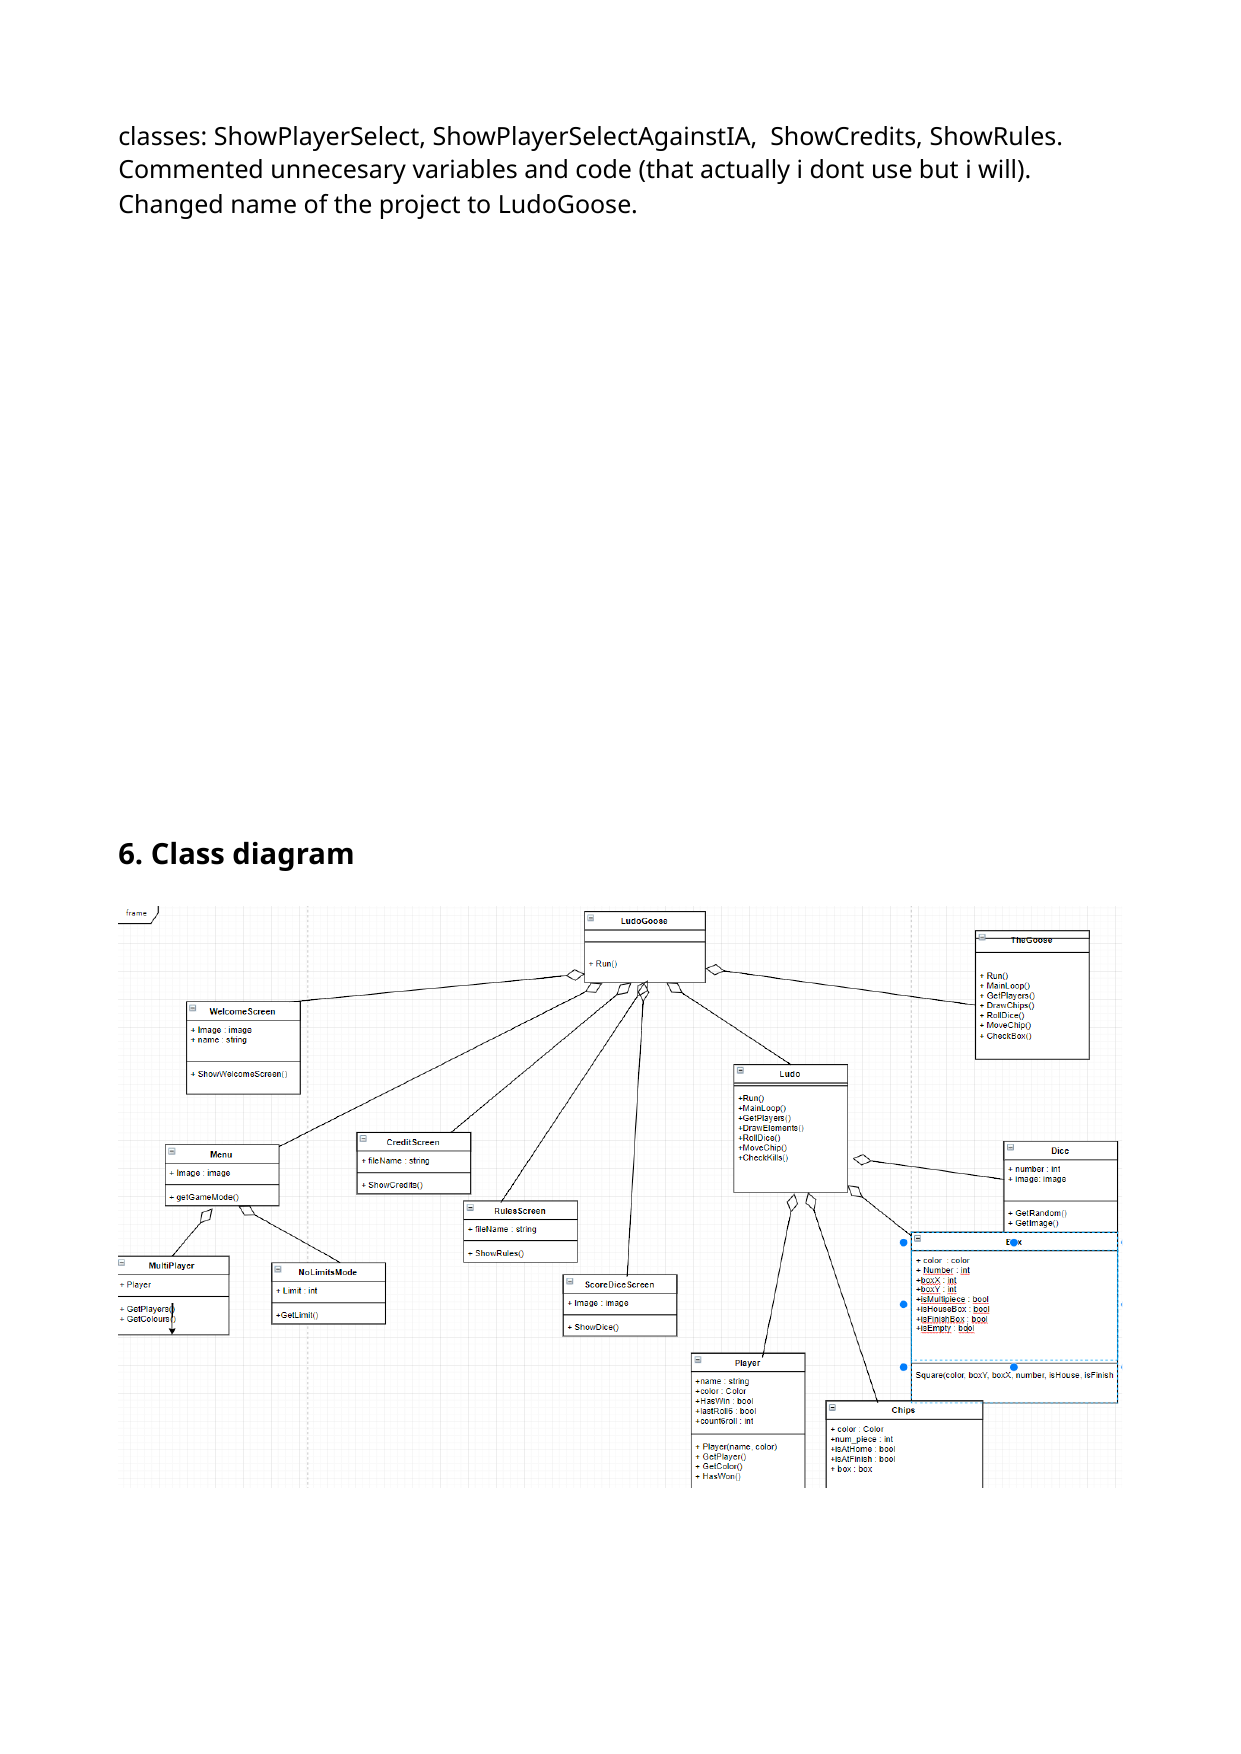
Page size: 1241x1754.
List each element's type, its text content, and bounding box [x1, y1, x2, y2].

picture [118, 906, 1123, 1488]
text 6. Class diagram [118, 833, 1122, 873]
text classes: ShowPlayerSelect, ShowPlayerSelectAgainstIA, ShowCredits, ShowRules. Commented unnecesary variables and code (that actually i dont use but i will). Changed name of the project to LudoGoose. [118, 118, 1122, 220]
